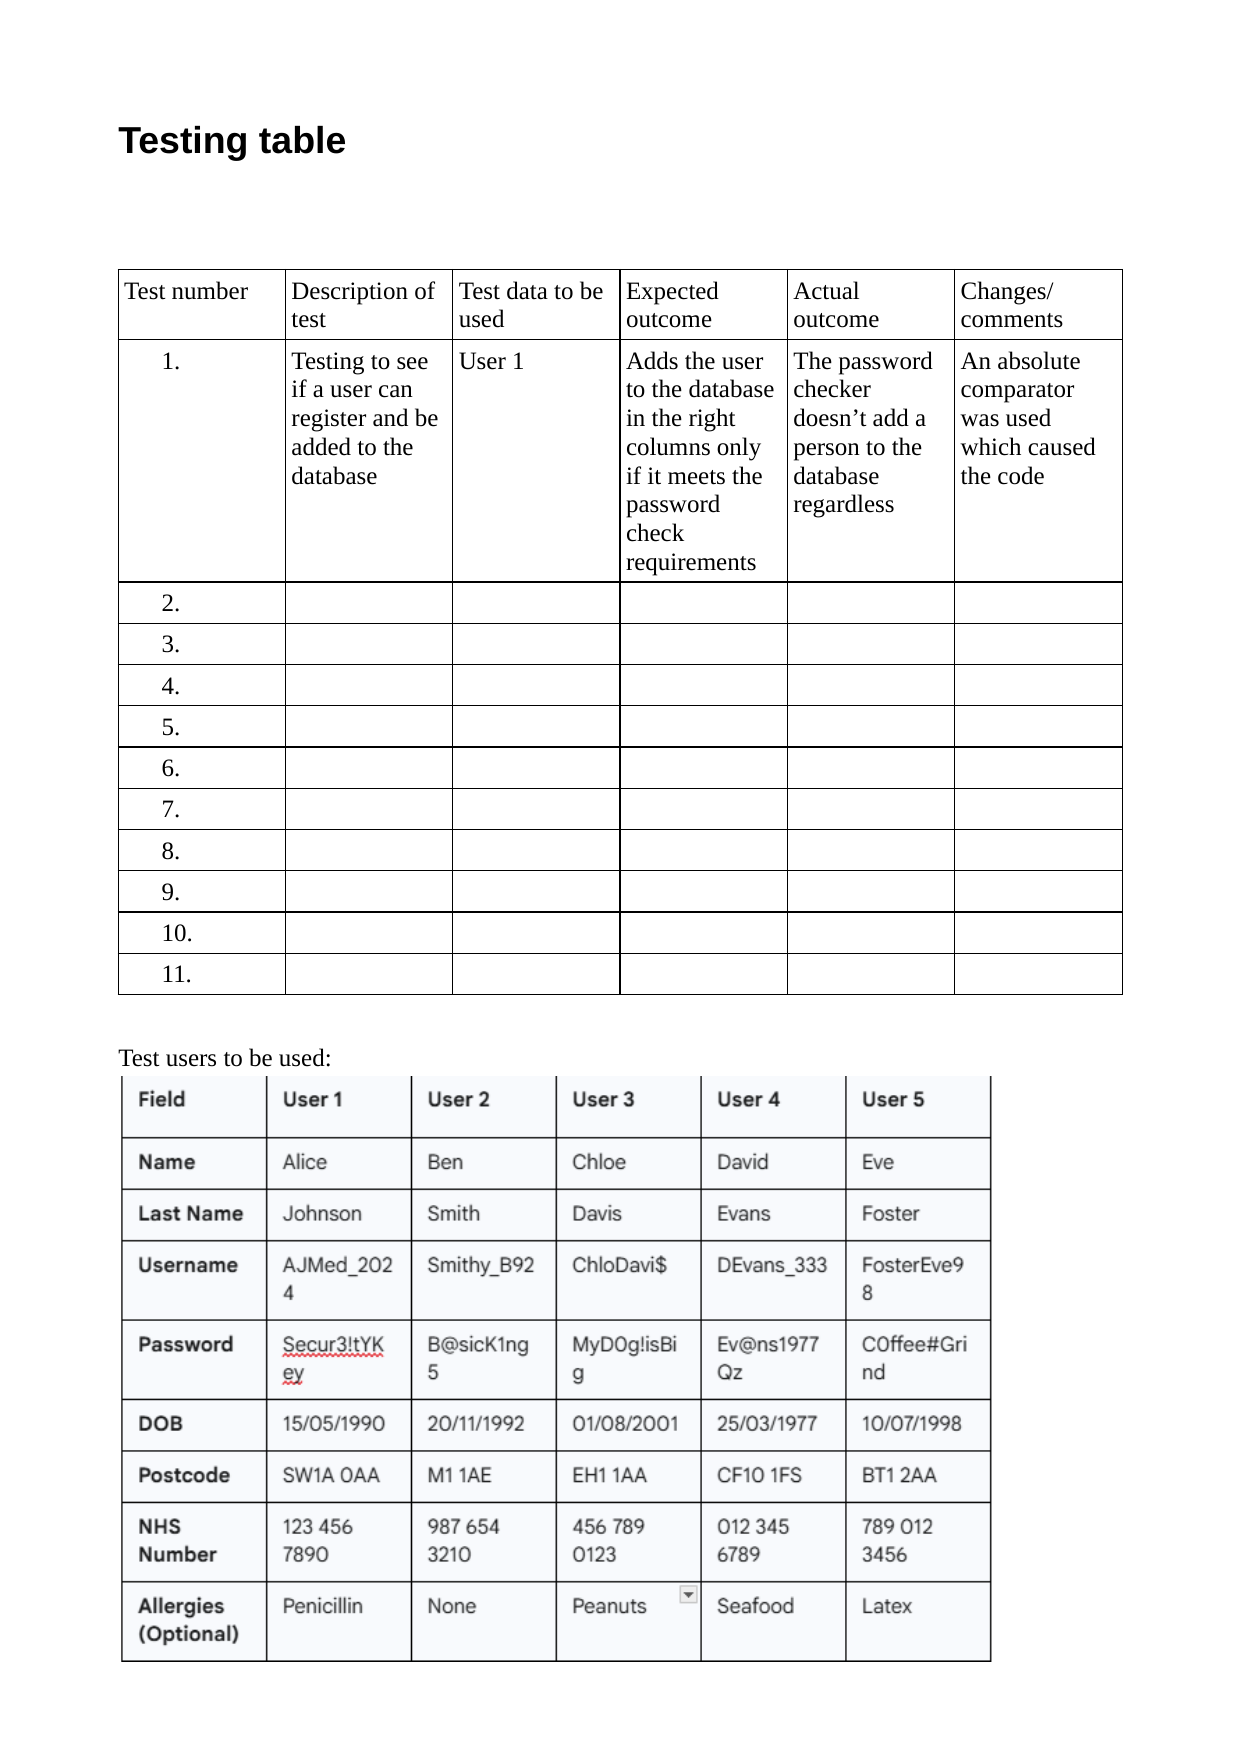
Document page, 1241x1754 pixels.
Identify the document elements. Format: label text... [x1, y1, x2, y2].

table_cell [788, 913, 954, 953]
table_cell [621, 665, 787, 705]
picture [120, 1076, 993, 1662]
table_cell [621, 706, 787, 746]
table_cell The password checker doesn’t add a person to the database regardless [788, 340, 954, 581]
table_cell [286, 748, 452, 788]
table_cell [788, 871, 954, 911]
table_header Test data to be used [453, 270, 619, 339]
table_cell [119, 624, 285, 664]
table_cell [955, 748, 1122, 788]
table_cell [286, 871, 452, 911]
table_cell [453, 624, 619, 664]
table_header Test number [119, 270, 285, 339]
table_cell [453, 830, 619, 870]
table_cell [286, 830, 452, 870]
table_cell [286, 624, 452, 664]
table_cell [788, 624, 954, 664]
table_cell [955, 913, 1122, 953]
table_cell [119, 583, 285, 623]
table_cell [453, 665, 619, 705]
table_cell [621, 789, 787, 829]
table_cell [955, 624, 1122, 664]
table_cell An absolute comparator was used which caused the code [955, 340, 1122, 581]
text Test users to be used: [118, 1043, 1122, 1071]
table_cell [955, 665, 1122, 705]
table_header Actual outcome [788, 270, 954, 339]
table_cell [453, 913, 619, 953]
table_cell [119, 748, 285, 788]
table_cell [621, 871, 787, 911]
table_header Description of test [286, 270, 452, 339]
table_cell [788, 954, 954, 994]
table_cell User 1 [453, 340, 619, 581]
table_cell [119, 954, 285, 994]
subtitle Testing table [118, 118, 1122, 161]
table_cell [621, 913, 787, 953]
table_cell [119, 871, 285, 911]
table_cell [453, 583, 619, 623]
table_cell [788, 583, 954, 623]
table_cell [453, 706, 619, 746]
table_cell [119, 789, 285, 829]
table_cell [788, 706, 954, 746]
table_cell Adds the user to the database in the right columns only if it meets the password check requirements [621, 340, 787, 581]
table_cell [286, 789, 452, 829]
table_cell [119, 830, 285, 870]
table_cell [621, 748, 787, 788]
table_cell [286, 583, 452, 623]
table_cell [788, 748, 954, 788]
table_cell [453, 748, 619, 788]
table_cell [621, 830, 787, 870]
table_cell [621, 624, 787, 664]
table_cell [955, 789, 1122, 829]
table_cell [119, 706, 285, 746]
table_cell [119, 340, 285, 581]
table_header Changes/comments [955, 270, 1122, 339]
table_cell [286, 954, 452, 994]
table_cell [286, 665, 452, 705]
table_cell [788, 665, 954, 705]
table_cell Testing to see if a user can register and be added to the database [286, 340, 452, 581]
table_cell [955, 706, 1122, 746]
table_cell [788, 830, 954, 870]
table_cell [453, 789, 619, 829]
table_header Expected outcome [621, 270, 787, 339]
table_cell [788, 789, 954, 829]
table_cell [621, 583, 787, 623]
table_cell [955, 954, 1122, 994]
table_cell [955, 583, 1122, 623]
table_cell [955, 830, 1122, 870]
table_cell [119, 913, 285, 953]
table_cell [286, 913, 452, 953]
table_cell [621, 954, 787, 994]
table_cell [955, 871, 1122, 911]
table_cell [119, 665, 285, 705]
table_cell [453, 871, 619, 911]
table_cell [453, 954, 619, 994]
table_cell [286, 706, 452, 746]
